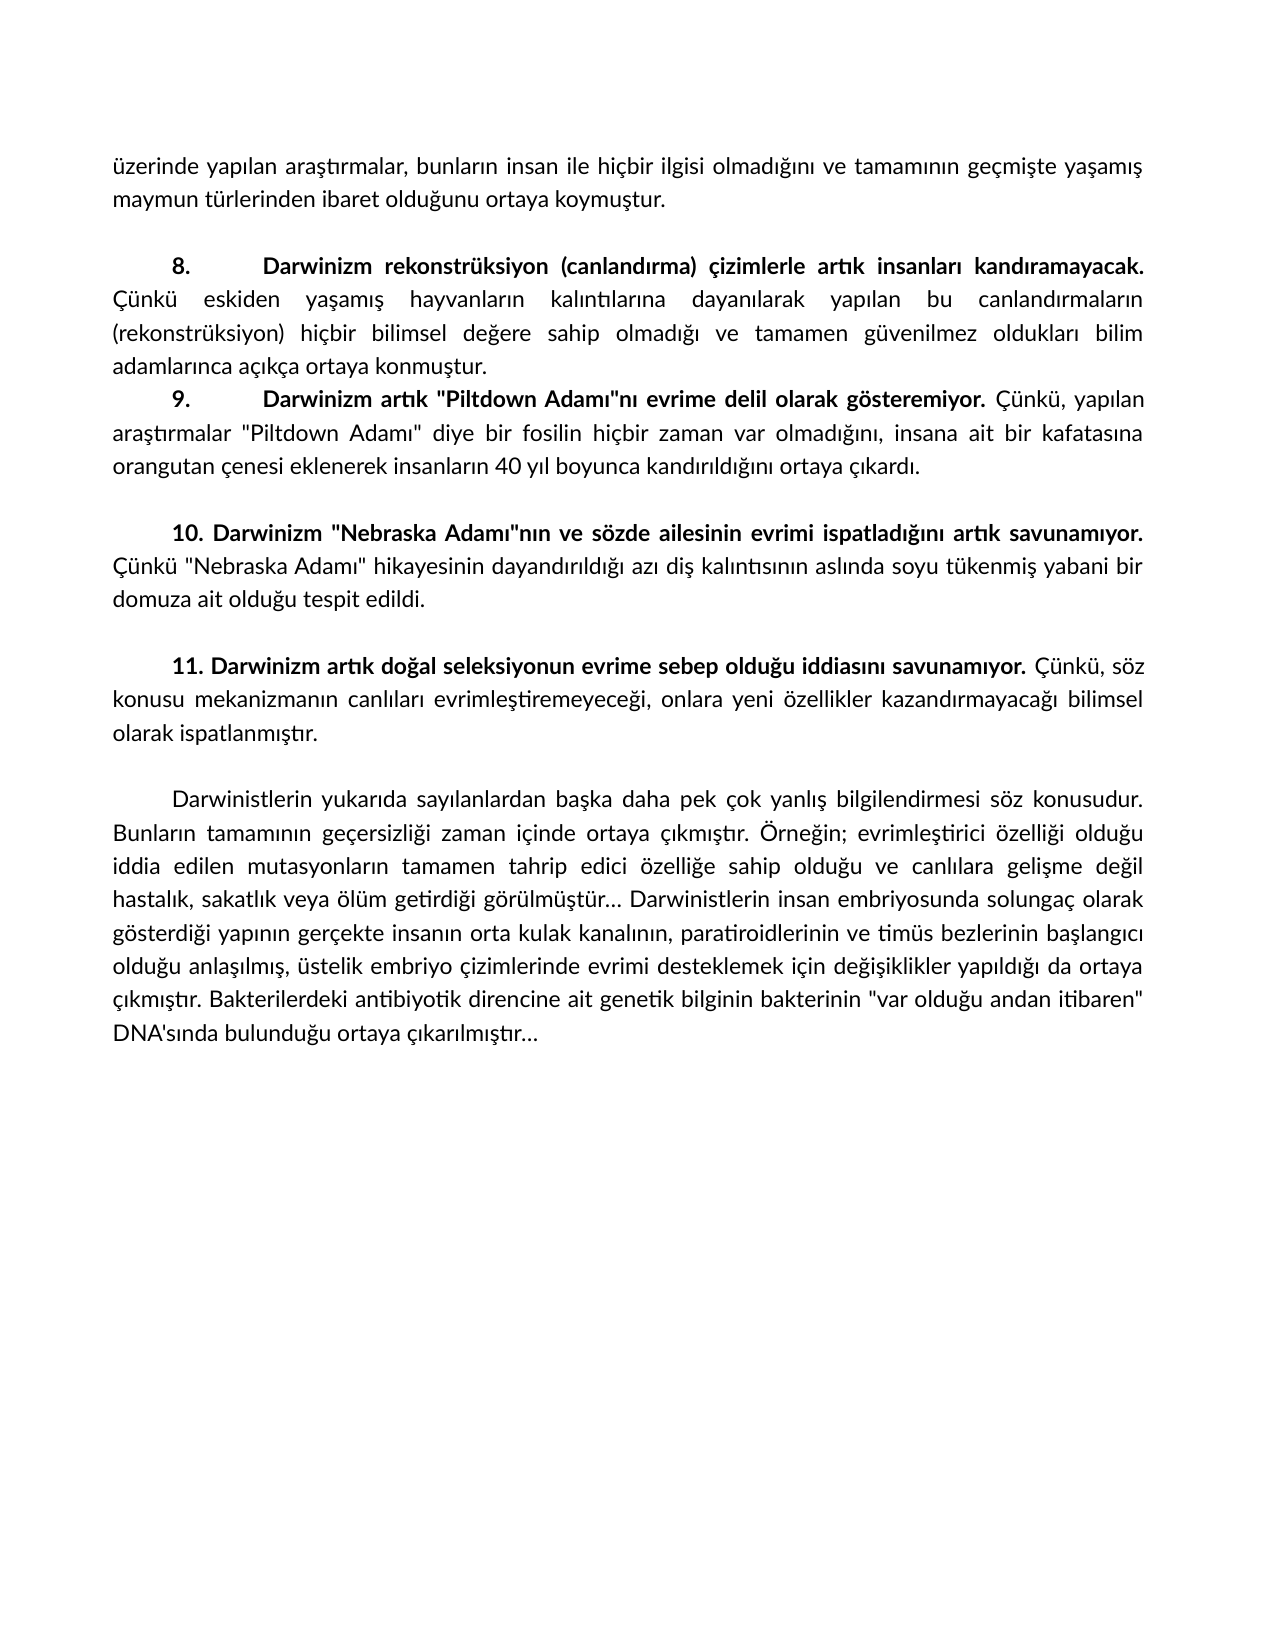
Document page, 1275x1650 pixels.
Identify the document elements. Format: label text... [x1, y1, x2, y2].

text üzerinde yapılan araştırmalar, bunların insan ile hiçbir ilgisi olmadığını ve tamamının geçmişte yaşamış maymun türlerinden ibaret olduğunu ortaya koymuştur. [112, 148, 1145, 214]
text 8. Darwinizm rekonstrüksiyon (canlandırma) çizimlerle artık insanları kandıramayacak. Çünkü eskiden yaşamış hayvanların kalıntılarına dayanılarak yapılan bu canlandırmaların (rekonstrüksiyon) hiçbir bilimsel değere sahip olmadığı ve tamamen güvenilmez oldukları bilim adamlarınca açıkça ortaya konmuştur. [112, 248, 1145, 381]
text 11. Darwinizm artık doğal seleksiyonun evrime sebep olduğu iddiasını savunamıyor. Çünkü, söz konusu mekanizmanın canlıları evrimleştiremeyeceği, onlara yeni özellikler kazandırmayacağı bilimsel olarak ispatlanmıştır. [112, 648, 1145, 748]
text Darwinistlerin yukarıda sayılanlardan başka daha pek çok yanlış bilgilendirmesi söz konusudur. Bunların tamamının geçersizliği zaman içinde ortaya çıkmıştır. Örneğin; evrimleştirici özelliği olduğu iddia edilen mutasyonların tamamen tahrip edici özelliğe sahip olduğu ve canlılara gelişme değil hastalık, sakatlık veya ölüm getirdiği görülmüştür… Darwinistlerin insan embriyosunda solungaç olarak gösterdiği yapının gerçekte insanın orta kulak kanalının, paratiroidlerinin ve timüs bezlerinin başlangıcı olduğu anlaşılmış, üstelik embriyo çizimlerinde evrimi desteklemek için değişiklikler yapıldığı da ortaya çıkmıştır. Bakterilerdeki antibiyotik direncine ait genetik bilginin bakterinin "var olduğu andan itibaren" DNA'sında bulunduğu ortaya çıkarılmıştır… [112, 781, 1145, 1048]
text 9. Darwinizm artık "Piltdown Adamı"nı evrime delil olarak gösteremiyor. Çünkü, yapılan araştırmalar "Piltdown Adamı" diye bir fosilin hiçbir zaman var olmadığını, insana ait bir kafatasına orangutan çenesi eklenerek insanların 40 yıl boyunca kandırıldığını ortaya çıkardı. [112, 381, 1145, 481]
text 10. Darwinizm "Nebraska Adamı"nın ve sözde ailesinin evrimi ispatladığını artık savunamıyor. Çünkü "Nebraska Adamı" hikayesinin dayandırıldığı azı diş kalıntısının aslında soyu tükenmiş yabani bir domuza ait olduğu tespit edildi. [112, 514, 1145, 614]
